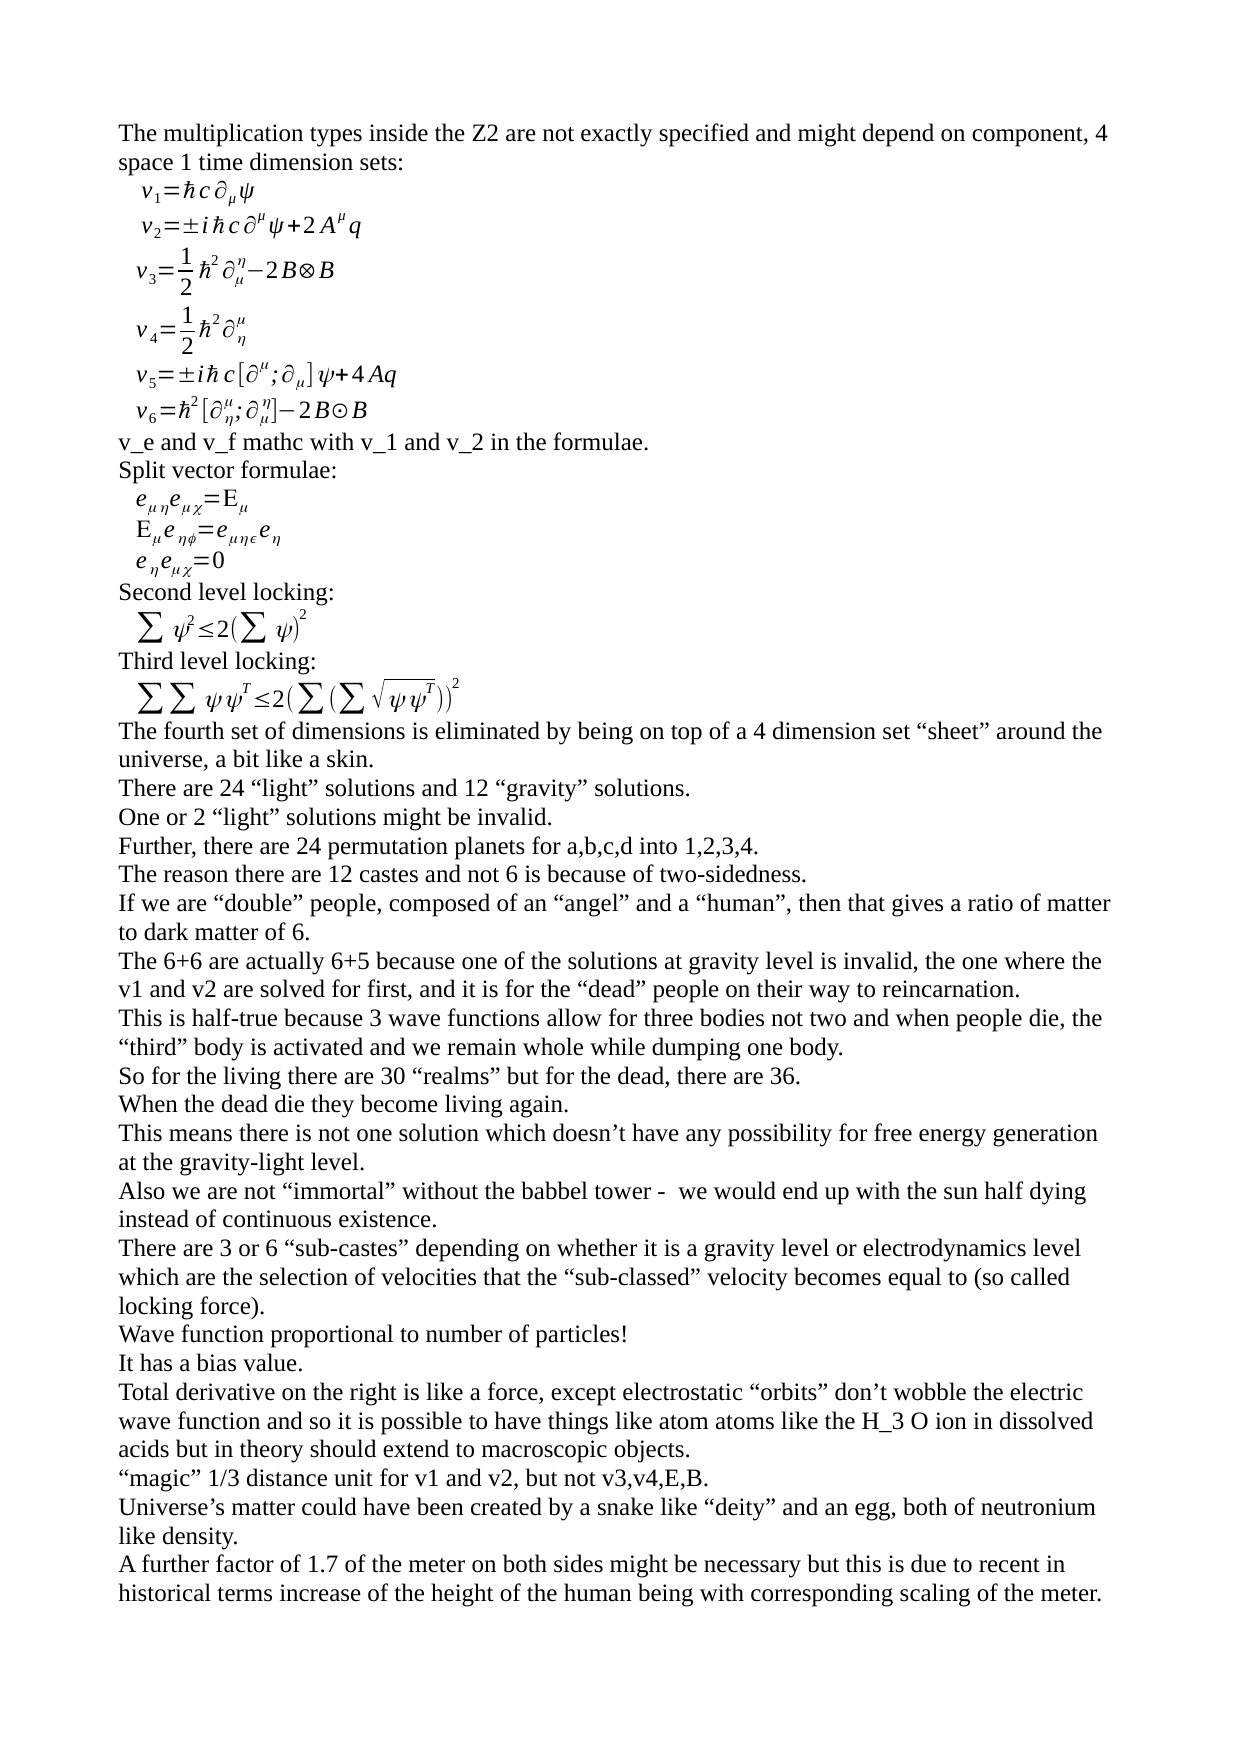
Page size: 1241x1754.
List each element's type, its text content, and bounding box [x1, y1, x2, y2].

text “magic” 1/3 distance unit for v1 and v2, but not v3,v4,E,B. [118, 1463, 1122, 1492]
text If we are “double” people, composed of an “angel” and a “human”, then that gives a ratio of matter to dark matter of 6. [118, 888, 1122, 946]
text Universe’s matter could have been created by a snake like “deity” and an egg, both of neutronium like density. [118, 1492, 1122, 1549]
text Split vector formulae: [118, 456, 1122, 484]
text There are 24 “light” solutions and 12 “gravity” solutions. [118, 773, 1122, 802]
text Also we are not “immortal” without the babbel tower - we would end up with the sun half dying instead of continuous existence. [118, 1176, 1122, 1233]
text So for the living there are 30 “realms” but for the dead, there are 36. [118, 1061, 1122, 1089]
text Wave function proportional to number of particles! [118, 1319, 1122, 1348]
text One or 2 “light” solutions might be invalid. [118, 802, 1122, 831]
text Total derivative on the right is like a force, except electrostatic “orbits” don’t wobble the electric wave function and so it is possible to have things like atom atoms like the H_3 O ion in dissolved acids but in theory should extend to macroscopic objects. [118, 1377, 1122, 1463]
text v_e and v_f mathc with v_1 and v_2 in the formulae. [118, 427, 1122, 456]
text There are 3 or 6 “sub-castes” depending on whether it is a gravity level or electrodynamics level which are the selection of velocities that the “sub-classed” velocity becomes equal to (so called locking force). [118, 1233, 1122, 1319]
text This is half-true because 3 wave functions allow for three bodies not two and when people die, the “third” body is activated and we remain whole while dumping one body. [118, 1003, 1122, 1061]
text Third level locking: [118, 646, 1122, 675]
text When the dead die they become living again. [118, 1089, 1122, 1118]
text The multiplication types inside the Z2 are not exactly specified and might depend on component, 4 space 1 time dimension sets: [118, 118, 1122, 176]
text It has a bias value. [118, 1348, 1122, 1377]
text A further factor of 1.7 of the meter on both sides might be necessary but this is due to recent in historical terms increase of the height of the human being with corresponding scaling of the meter. [118, 1549, 1122, 1607]
text The reason there are 12 castes and not 6 is because of two-sidedness. [118, 859, 1122, 888]
text Second level locking: [118, 577, 1122, 606]
text The 6+6 are actually 6+5 because one of the solutions at gravity level is invalid, the one where the v1 and v2 are solved for first, and it is for the “dead” people on their way to reincarnation. [118, 946, 1122, 1003]
text This means there is not one solution which doesn’t have any possibility for free energy generation at the gravity-light level. [118, 1118, 1122, 1176]
text Further, there are 24 permutation planets for a,b,c,d into 1,2,3,4. [118, 831, 1122, 859]
text The fourth set of dimensions is eliminated by being on top of a 4 dimension set “sheet” around the universe, a bit like a skin. [118, 716, 1122, 773]
